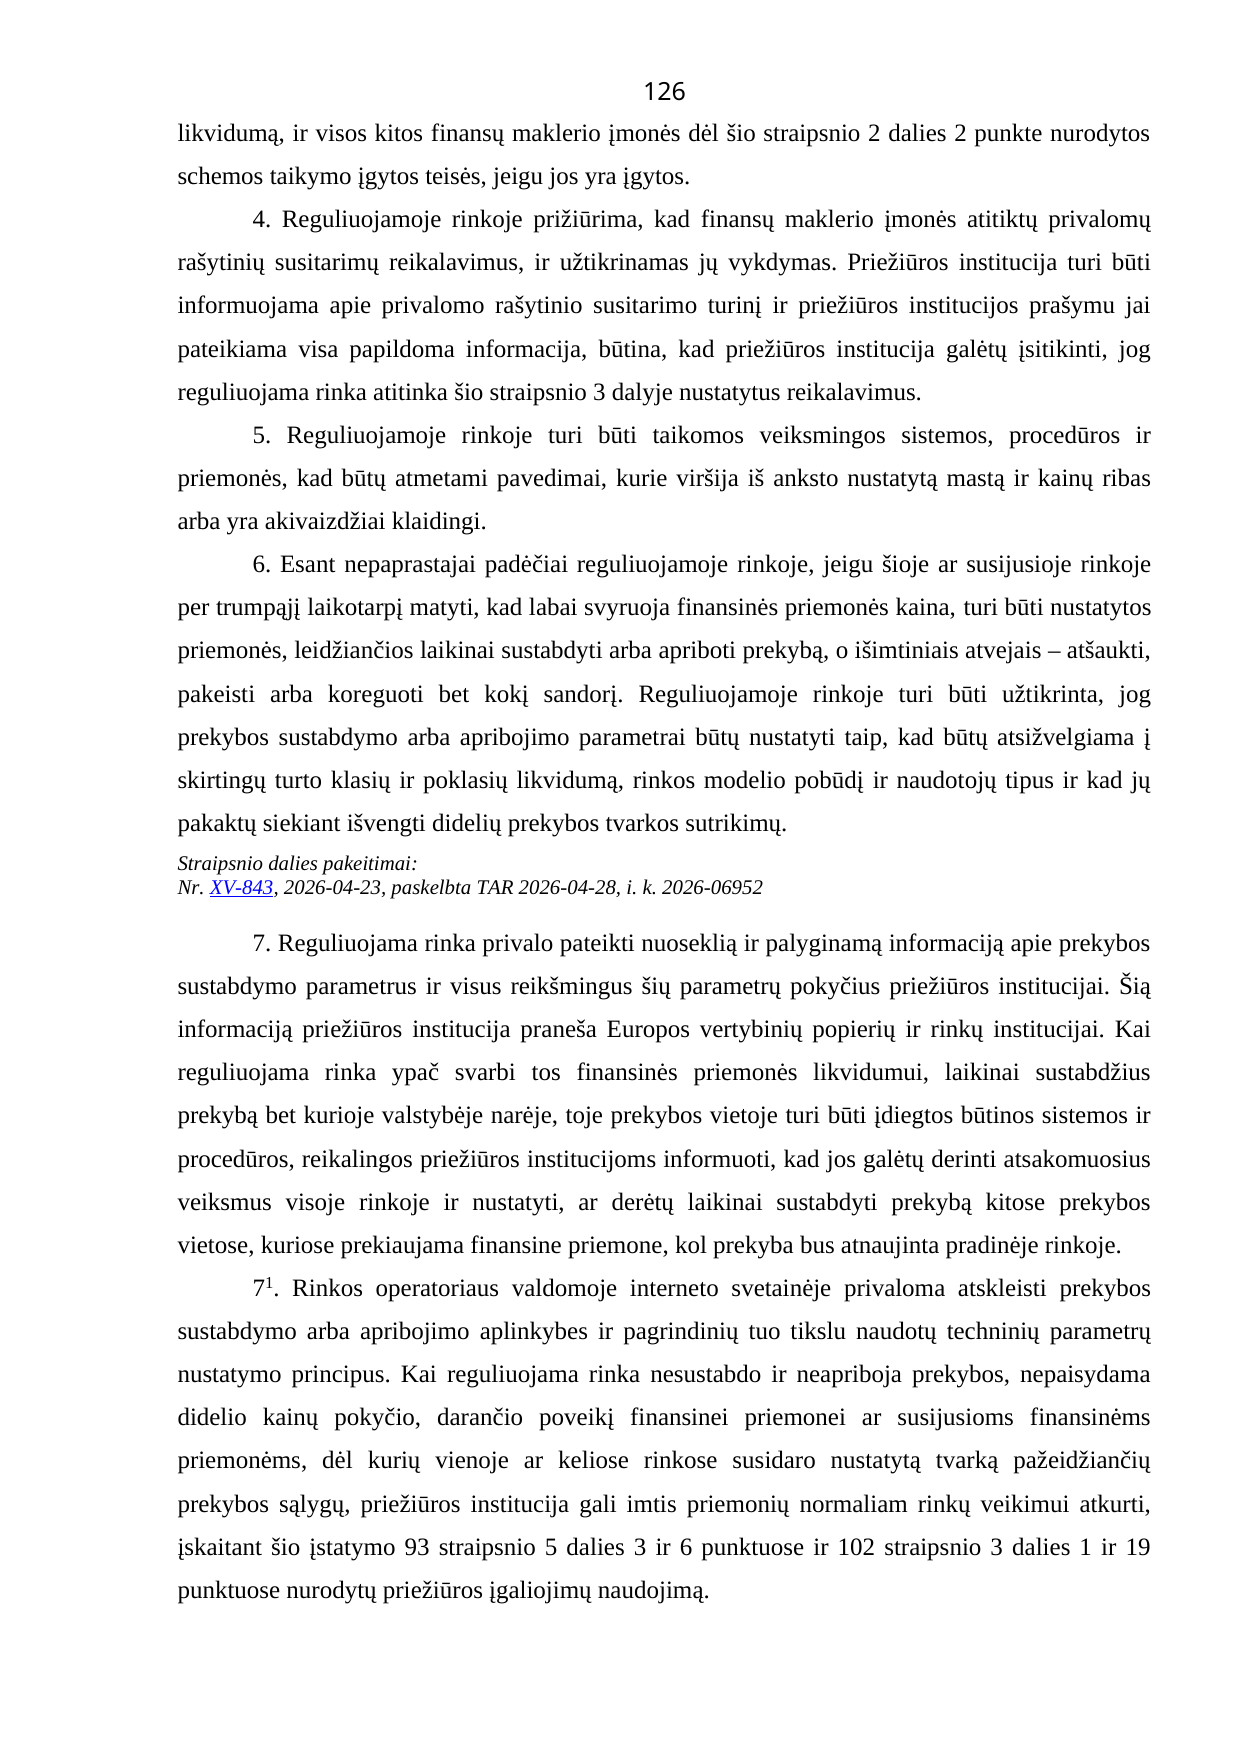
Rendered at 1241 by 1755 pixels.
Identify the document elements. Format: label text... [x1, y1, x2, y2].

text 4. Reguliuojamoje rinkoje prižiūrima, kad finansų maklerio įmonės atitiktų privalomų rašytinių susitarimų reikalavimus, ir užtikrinamas jų vykdymas. Priežiūros institucija turi būti informuojama apie privalomo rašytinio susitarimo turinį ir priežiūros institucijos prašymu jai pateikiama visa papildoma informacija, būtina, kad priežiūros institucija galėtų įsitikinti, jog reguliuojama rinka atitinka šio straipsnio 3 dalyje nustatytus reikalavimus. [177, 204, 1152, 406]
text Straipsnio dalies pakeitimai: [177, 851, 1152, 875]
text 6. Esant nepaprastajai padėčiai reguliuojamoje rinkoje, jeigu šioje ar susijusioje rinkoje per trumpąjį laikotarpį matyti, kad labai svyruoja finansinės priemonės kaina, turi būti nustatytos priemonės, leidžiančios laikinai sustabdyti arba apriboti prekybą, o išimtiniais atvejais – atšaukti, pakeisti arba koreguoti bet kokį sandorį. Reguliuojamoje rinkoje turi būti užtikrinta, jog prekybos sustabdymo arba apribojimo parametrai būtų nustatyti taip, kad būtų atsižvelgiama į skirtingų turto klasių ir poklasių likvidumą, rinkos modelio pobūdį ir naudotojų tipus ir kad jų pakaktų siekiant išvengti didelių prekybos tvarkos sutrikimų. [177, 549, 1152, 837]
text Nr. XV-843, 2026-04-23, paskelbta TAR 2026-04-28, i. k. 2026-06952 [177, 875, 1152, 899]
text 5. Reguliuojamoje rinkoje turi būti taikomos veiksmingos sistemos, procedūros ir priemonės, kad būtų atmetami pavedimai, kurie viršija iš anksto nustatytą mastą ir kainų ribas arba yra akivaizdžiai klaidingi. [177, 420, 1152, 535]
text likvidumą, ir visos kitos finansų maklerio įmonės dėl šio straipsnio 2 dalies 2 punkte nurodytos schemos taikymo įgytos teisės, jeigu jos yra įgytos. [177, 118, 1152, 190]
text 71. Rinkos operatoriaus valdomoje interneto svetainėje privaloma atskleisti prekybos sustabdymo arba apribojimo aplinkybes ir pagrindinių tuo tikslu naudotų techninių parametrų nustatymo principus. Kai reguliuojama rinka nesustabdo ir neapriboja prekybos, nepaisydama didelio kainų pokyčio, darančio poveikį finansinei priemonei ar susijusioms finansinėms priemonėms, dėl kurių vienoje ar keliose rinkose susidaro nustatytą tvarką pažeidžiančių prekybos sąlygų, priežiūros institucija gali imtis priemonių normaliam rinkų veikimui atkurti, įskaitant šio įstatymo 93 straipsnio 5 dalies 3 ir 6 punktuose ir 102 straipsnio 3 dalies 1 ir 19 punktuose nurodytų priežiūros įgaliojimų naudojimą. [177, 1273, 1152, 1604]
text 7. Reguliuojama rinka privalo pateikti nuoseklią ir palyginamą informaciją apie prekybos sustabdymo parametrus ir visus reikšmingus šių parametrų pokyčius priežiūros institucijai. Šią informaciją priežiūros institucija praneša Europos vertybinių popierių ir rinkų institucijai. Kai reguliuojama rinka ypač svarbi tos finansinės priemonės likvidumui, laikinai sustabdžius prekybą bet kurioje valstybėje narėje, toje prekybos vietoje turi būti įdiegtos būtinos sistemos ir procedūros, reikalingos priežiūros institucijoms informuoti, kad jos galėtų derinti atsakomuosius veiksmus visoje rinkoje ir nustatyti, ar derėtų laikinai sustabdyti prekybą kitose prekybos vietose, kuriose prekiaujama finansine priemone, kol prekyba bus atnaujinta pradinėje rinkoje. [177, 928, 1152, 1259]
